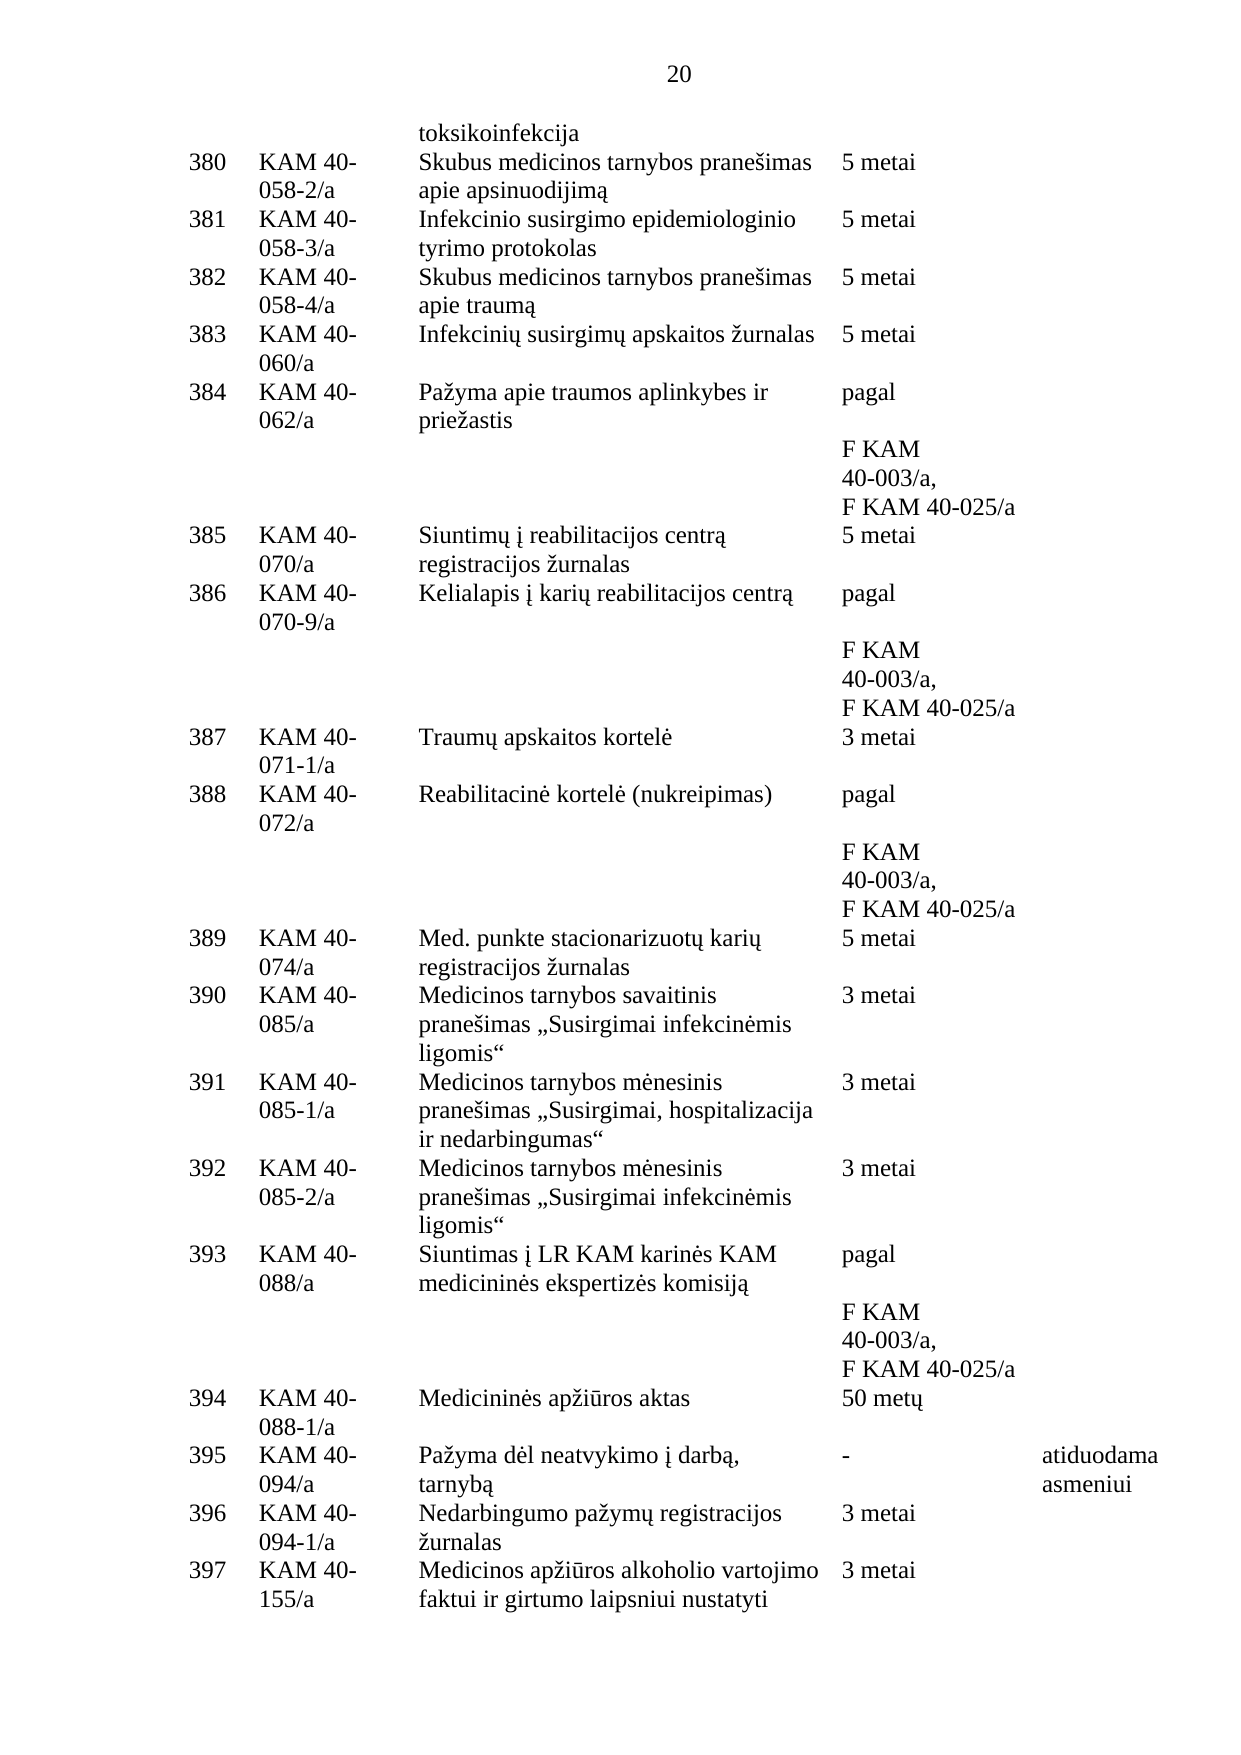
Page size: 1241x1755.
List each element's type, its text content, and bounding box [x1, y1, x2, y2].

table_cell [1031, 1067, 1176, 1153]
table_cell 391 [177, 1067, 247, 1153]
table_cell 3 metai [830, 1067, 1031, 1153]
table_cell 3 metai [830, 981, 1031, 1067]
table_cell Reabilitacinė kortelė (nukreipimas) [407, 779, 830, 837]
table_cell 3 metai [830, 722, 1031, 779]
table_cell F KAM 40-025/a [830, 492, 1031, 521]
table_cell Pažyma apie traumos aplinkybes ir priežastis [407, 377, 830, 434]
table_cell [1176, 262, 1181, 319]
table_cell 3 metai [830, 1498, 1031, 1556]
table_cell Kelialapis į karių reabilitacijos centrą [407, 578, 830, 636]
table_cell 386 [177, 578, 247, 636]
table_cell pagal [830, 578, 1031, 636]
table_cell [177, 837, 247, 894]
table_cell [1031, 1383, 1176, 1441]
table_cell 393 [177, 1239, 247, 1297]
table_cell Medicinos tarnybos savaitinis pranešimas „Susirgimai infekcinėmis ligomis“ [407, 981, 830, 1067]
table_cell [1176, 693, 1181, 722]
table_cell KAM 40-094-1/a [248, 1498, 407, 1556]
table_cell Skubus medicinos tarnybos pranešimas apie traumą [407, 262, 830, 319]
table_cell [1031, 1239, 1176, 1297]
table_cell - [830, 1441, 1031, 1498]
table_cell Medicinos apžiūros alkoholio vartojimo faktui ir girtumo laipsniui nustatyti [407, 1556, 830, 1613]
table_cell KAM 40-085-1/a [248, 1067, 407, 1153]
table_cell [1176, 147, 1181, 204]
table_cell [1031, 722, 1176, 779]
table_cell [1176, 434, 1181, 492]
table_cell 396 [177, 1498, 247, 1556]
table_cell KAM 40-085/a [248, 981, 407, 1067]
table_cell [830, 118, 1031, 147]
table_cell [1031, 1556, 1176, 1613]
table_cell [1031, 521, 1176, 578]
table_cell [1176, 981, 1181, 1067]
table_cell pagal [830, 377, 1031, 434]
table_cell Medicinos tarnybos mėnesinis pranešimas „Susirgimai, hospitalizacija ir nedarbingumas“ [407, 1067, 830, 1153]
table_cell [1176, 204, 1181, 262]
table_cell [1176, 722, 1181, 779]
table_cell 5 metai [830, 319, 1031, 377]
table_cell toksikoinfekcija [407, 118, 830, 147]
table_cell [1176, 118, 1181, 147]
table_cell Pažyma dėl neatvykimo į darbą, tarnybą [407, 1441, 830, 1498]
table_cell Infekcinių susirgimų apskaitos žurnalas [407, 319, 830, 377]
table_cell KAM 40-058-4/a [248, 262, 407, 319]
table_cell [1031, 1498, 1176, 1556]
table_cell KAM 40-088/a [248, 1239, 407, 1297]
table_cell [248, 1297, 407, 1354]
table_cell 388 [177, 779, 247, 837]
table_cell 3 metai [830, 1556, 1031, 1613]
table_cell [407, 434, 830, 492]
table_cell [1031, 118, 1176, 147]
table_cell 397 [177, 1556, 247, 1613]
table_cell [248, 118, 407, 147]
table_cell [1031, 636, 1176, 693]
table_cell [248, 492, 407, 521]
table_cell KAM 40-060/a [248, 319, 407, 377]
table_cell 3 metai [830, 1153, 1031, 1239]
table_cell [407, 636, 830, 693]
table_cell 395 [177, 1441, 247, 1498]
table_cell 385 [177, 521, 247, 578]
table_cell [1031, 319, 1176, 377]
table_cell [407, 837, 830, 894]
table_cell [1031, 377, 1176, 434]
table_cell KAM 40-085-2/a [248, 1153, 407, 1239]
table_cell Medicininės apžiūros aktas [407, 1383, 830, 1441]
table_cell [1176, 377, 1181, 434]
table_cell [248, 1354, 407, 1383]
table_cell [1176, 1153, 1181, 1239]
table_cell [407, 894, 830, 923]
table_cell F KAM 40-003/a, [830, 636, 1031, 693]
table_cell [1031, 837, 1176, 894]
table_cell [1176, 894, 1181, 923]
table_cell [177, 1297, 247, 1354]
table_cell F KAM 40-025/a [830, 693, 1031, 722]
table_cell [1176, 1556, 1181, 1613]
table_cell [1176, 1441, 1181, 1498]
table_cell 394 [177, 1383, 247, 1441]
table_cell Med. punkte stacionarizuotų karių registracijos žurnalas [407, 923, 830, 981]
table_cell [248, 693, 407, 722]
table_cell Siuntimų į reabilitacijos centrą registracijos žurnalas [407, 521, 830, 578]
table_cell 383 [177, 319, 247, 377]
table_cell 390 [177, 981, 247, 1067]
table_cell [1176, 521, 1181, 578]
table_cell [177, 118, 247, 147]
table_cell F KAM 40-003/a, [830, 434, 1031, 492]
table_cell Siuntimas į LR KAM karinės KAM medicininės ekspertizės komisiją [407, 1239, 830, 1297]
table_cell [177, 492, 247, 521]
table_cell 389 [177, 923, 247, 981]
table_cell [1176, 923, 1181, 981]
table_cell [1176, 578, 1181, 636]
table_cell [1176, 1354, 1181, 1383]
table_cell 381 [177, 204, 247, 262]
table_cell [1176, 1239, 1181, 1297]
table_cell [177, 693, 247, 722]
table_cell [177, 636, 247, 693]
table_cell [1031, 779, 1176, 837]
table_cell [1176, 1498, 1181, 1556]
table_cell KAM 40-070/a [248, 521, 407, 578]
table_cell KAM 40-074/a [248, 923, 407, 981]
table_cell KAM 40-155/a [248, 1556, 407, 1613]
table_cell [407, 492, 830, 521]
table_cell Skubus medicinos tarnybos pranešimas apie apsinuodijimą [407, 147, 830, 204]
table_cell pagal [830, 779, 1031, 837]
table_cell [407, 1354, 830, 1383]
table_cell [248, 837, 407, 894]
table_cell [248, 636, 407, 693]
table_cell KAM 40-058-2/a [248, 147, 407, 204]
table_cell [1031, 1297, 1176, 1354]
table_cell [1031, 981, 1176, 1067]
table_cell [1031, 262, 1176, 319]
table_cell [1031, 1354, 1176, 1383]
table_cell [1031, 894, 1176, 923]
table_cell [248, 434, 407, 492]
table_cell [1031, 693, 1176, 722]
table_cell 382 [177, 262, 247, 319]
table_cell 5 metai [830, 923, 1031, 981]
table_cell [1176, 1067, 1181, 1153]
table_cell 5 metai [830, 262, 1031, 319]
table_cell [407, 693, 830, 722]
table_cell 392 [177, 1153, 247, 1239]
table_cell Medicinos tarnybos mėnesinis pranešimas „Susirgimai infekcinėmis ligomis“ [407, 1153, 830, 1239]
table_cell atiduodama asmeniui [1031, 1441, 1176, 1498]
table_cell [177, 1354, 247, 1383]
table_cell [1031, 147, 1176, 204]
table_cell 387 [177, 722, 247, 779]
table_cell [407, 1297, 830, 1354]
table_cell [1031, 204, 1176, 262]
table_cell KAM 40-070-9/a [248, 578, 407, 636]
table_cell 384 [177, 377, 247, 434]
table_cell F KAM 40-003/a, [830, 1297, 1031, 1354]
table_cell KAM 40-062/a [248, 377, 407, 434]
table_cell 380 [177, 147, 247, 204]
table_cell KAM 40-094/a [248, 1441, 407, 1498]
table_cell [1031, 923, 1176, 981]
table_cell [1176, 319, 1181, 377]
table_cell [177, 434, 247, 492]
table_cell F KAM 40-025/a [830, 894, 1031, 923]
table_cell [1176, 837, 1181, 894]
table_cell KAM 40-058-3/a [248, 204, 407, 262]
table_cell [1176, 779, 1181, 837]
table_cell [1176, 492, 1181, 521]
table_cell [1176, 1297, 1181, 1354]
table_cell [1031, 1153, 1176, 1239]
table_cell [1031, 434, 1176, 492]
table_cell KAM 40-088-1/a [248, 1383, 407, 1441]
table_cell Infekcinio susirgimo epidemiologinio tyrimo protokolas [407, 204, 830, 262]
table_cell 50 metų [830, 1383, 1031, 1441]
table_cell [248, 894, 407, 923]
table_cell Nedarbingumo pažymų registracijos žurnalas [407, 1498, 830, 1556]
table_cell [1031, 578, 1176, 636]
table_cell 5 metai [830, 147, 1031, 204]
table_cell F KAM 40-003/a, [830, 837, 1031, 894]
table_cell [1031, 492, 1176, 521]
table_cell [1176, 636, 1181, 693]
table_cell KAM 40-071-1/a [248, 722, 407, 779]
table_cell [177, 894, 247, 923]
table_cell F KAM 40-025/a [830, 1354, 1031, 1383]
table_cell Traumų apskaitos kortelė [407, 722, 830, 779]
table_cell KAM 40-072/a [248, 779, 407, 837]
table_cell [1176, 1383, 1181, 1441]
table_cell 5 metai [830, 204, 1031, 262]
table_cell 5 metai [830, 521, 1031, 578]
table_cell pagal [830, 1239, 1031, 1297]
